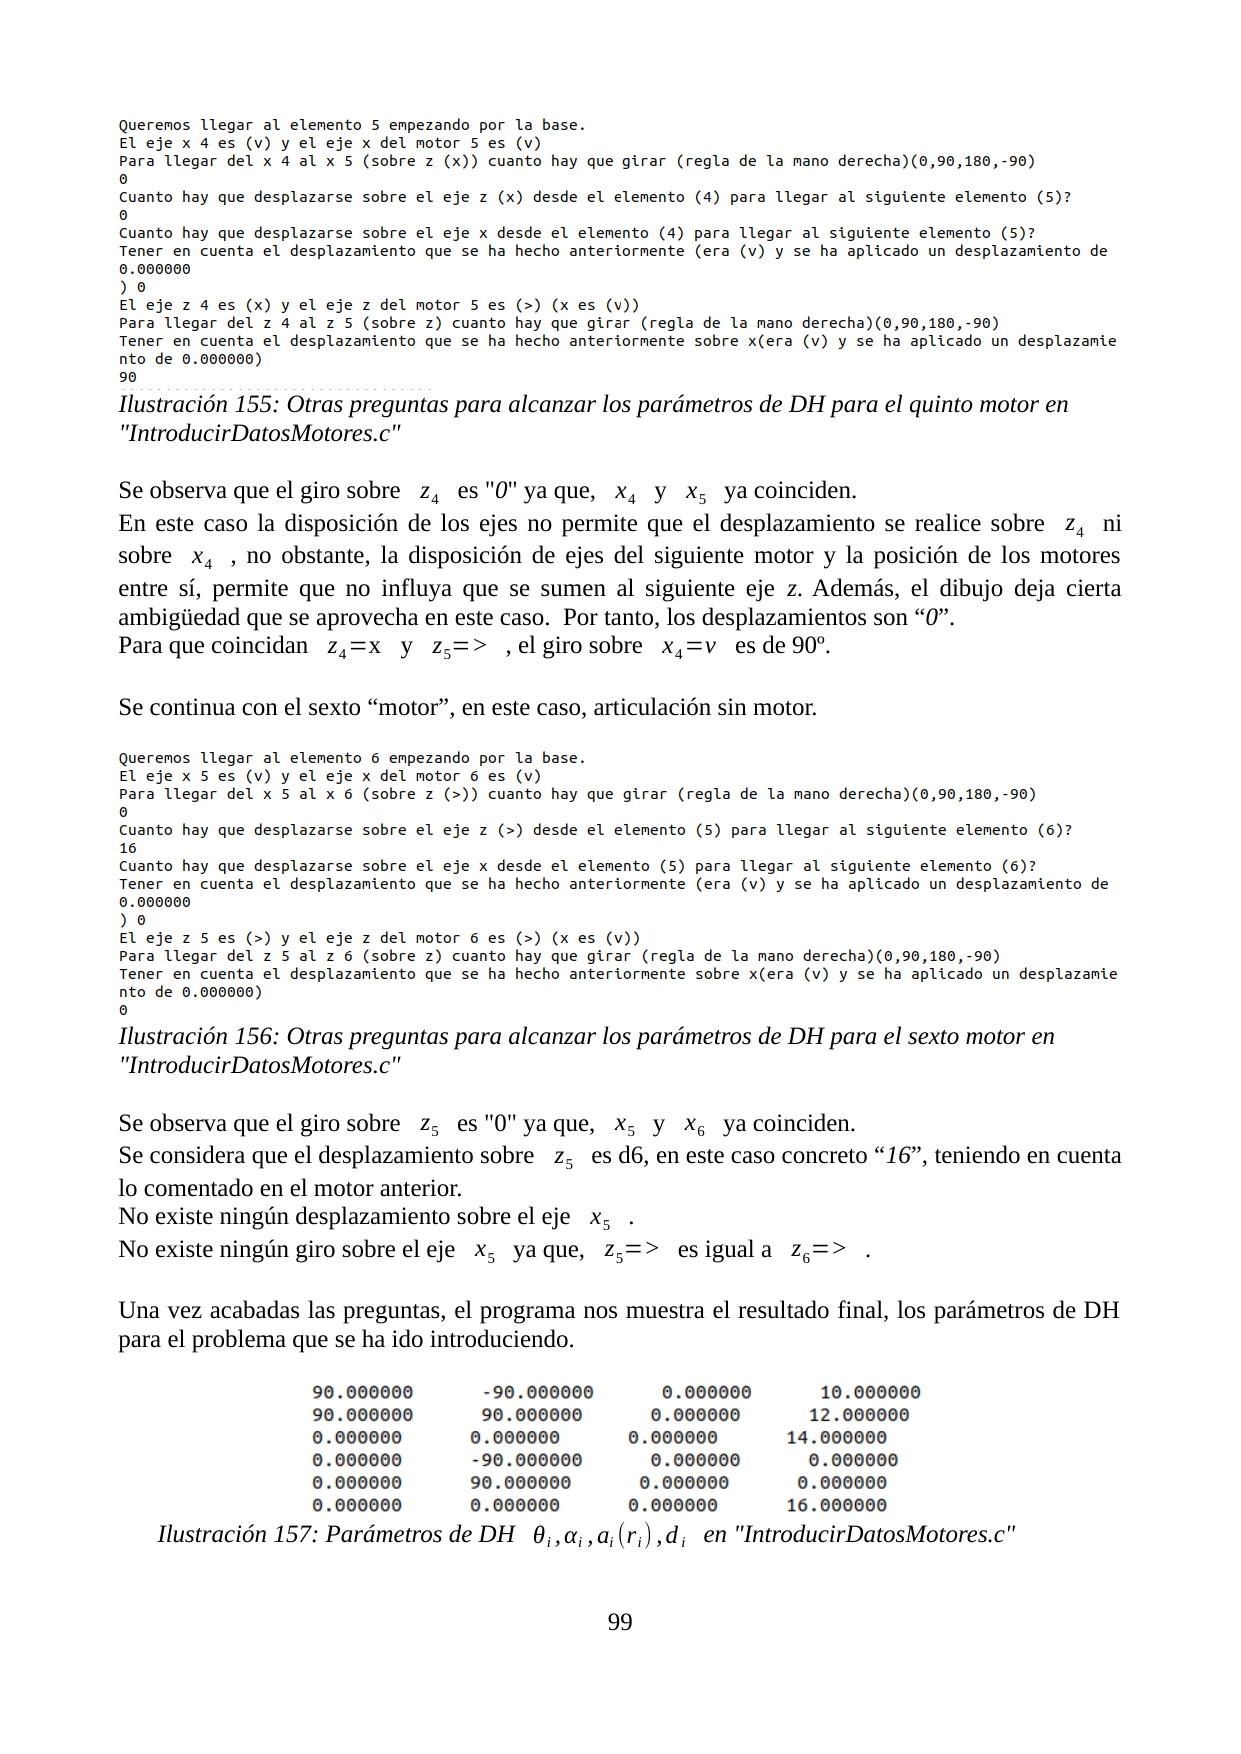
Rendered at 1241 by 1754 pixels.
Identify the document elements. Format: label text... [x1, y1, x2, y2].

text Se continua con el sexto “motor”, en este caso, articulación sin motor. [118, 692, 1122, 720]
text Ilustración 155: Otras preguntas para alcanzar los parámetros de DH para el quinto motor en "IntroducirDatosMotores.c" [118, 390, 1122, 447]
text Se observa que el giro sobrees "0" ya que,yya coinciden. [118, 475, 1122, 508]
text Para que coincidany, el giro sobrees de 90º. [118, 630, 1122, 663]
text Se observa que el giro sobrees "0" ya que,yya coinciden. [118, 1108, 1122, 1140]
text No existe ningún desplazamiento sobre el eje. [118, 1201, 1122, 1234]
text En este caso la disposición de los ejes no permite que el desplazamiento se realice sobreni sobre, no obstante, la disposición de ejes del siguiente motor y la posición de los motores entre sí, permite que no influya que se sumen al siguiente eje z. Además, el dibujo deja cierta ambigüedad que se aprovecha en este caso. Por tanto, los desplazamientos son “0”. [118, 508, 1122, 630]
text Ilustración 157: Parámetros de DHen "IntroducirDatosMotores.c" [157, 1394, 1083, 1551]
text Ilustración 156: Otras preguntas para alcanzar los parámetros de DH para el sexto motor en "IntroducirDatosMotores.c" [118, 1022, 1122, 1079]
text Una vez acabadas las preguntas, el programa nos muestra el resultado final, los parámetros de DH para el problema que se ha ido introduciendo. [118, 1295, 1122, 1353]
text No existe ningún giro sobre el ejeya que,es igual a. [118, 1234, 1122, 1266]
text Se considera que el desplazamiento sobrees d6, en este caso concreto “16”, teniendo en cuenta lo comentado en el motor anterior. [118, 1140, 1122, 1201]
